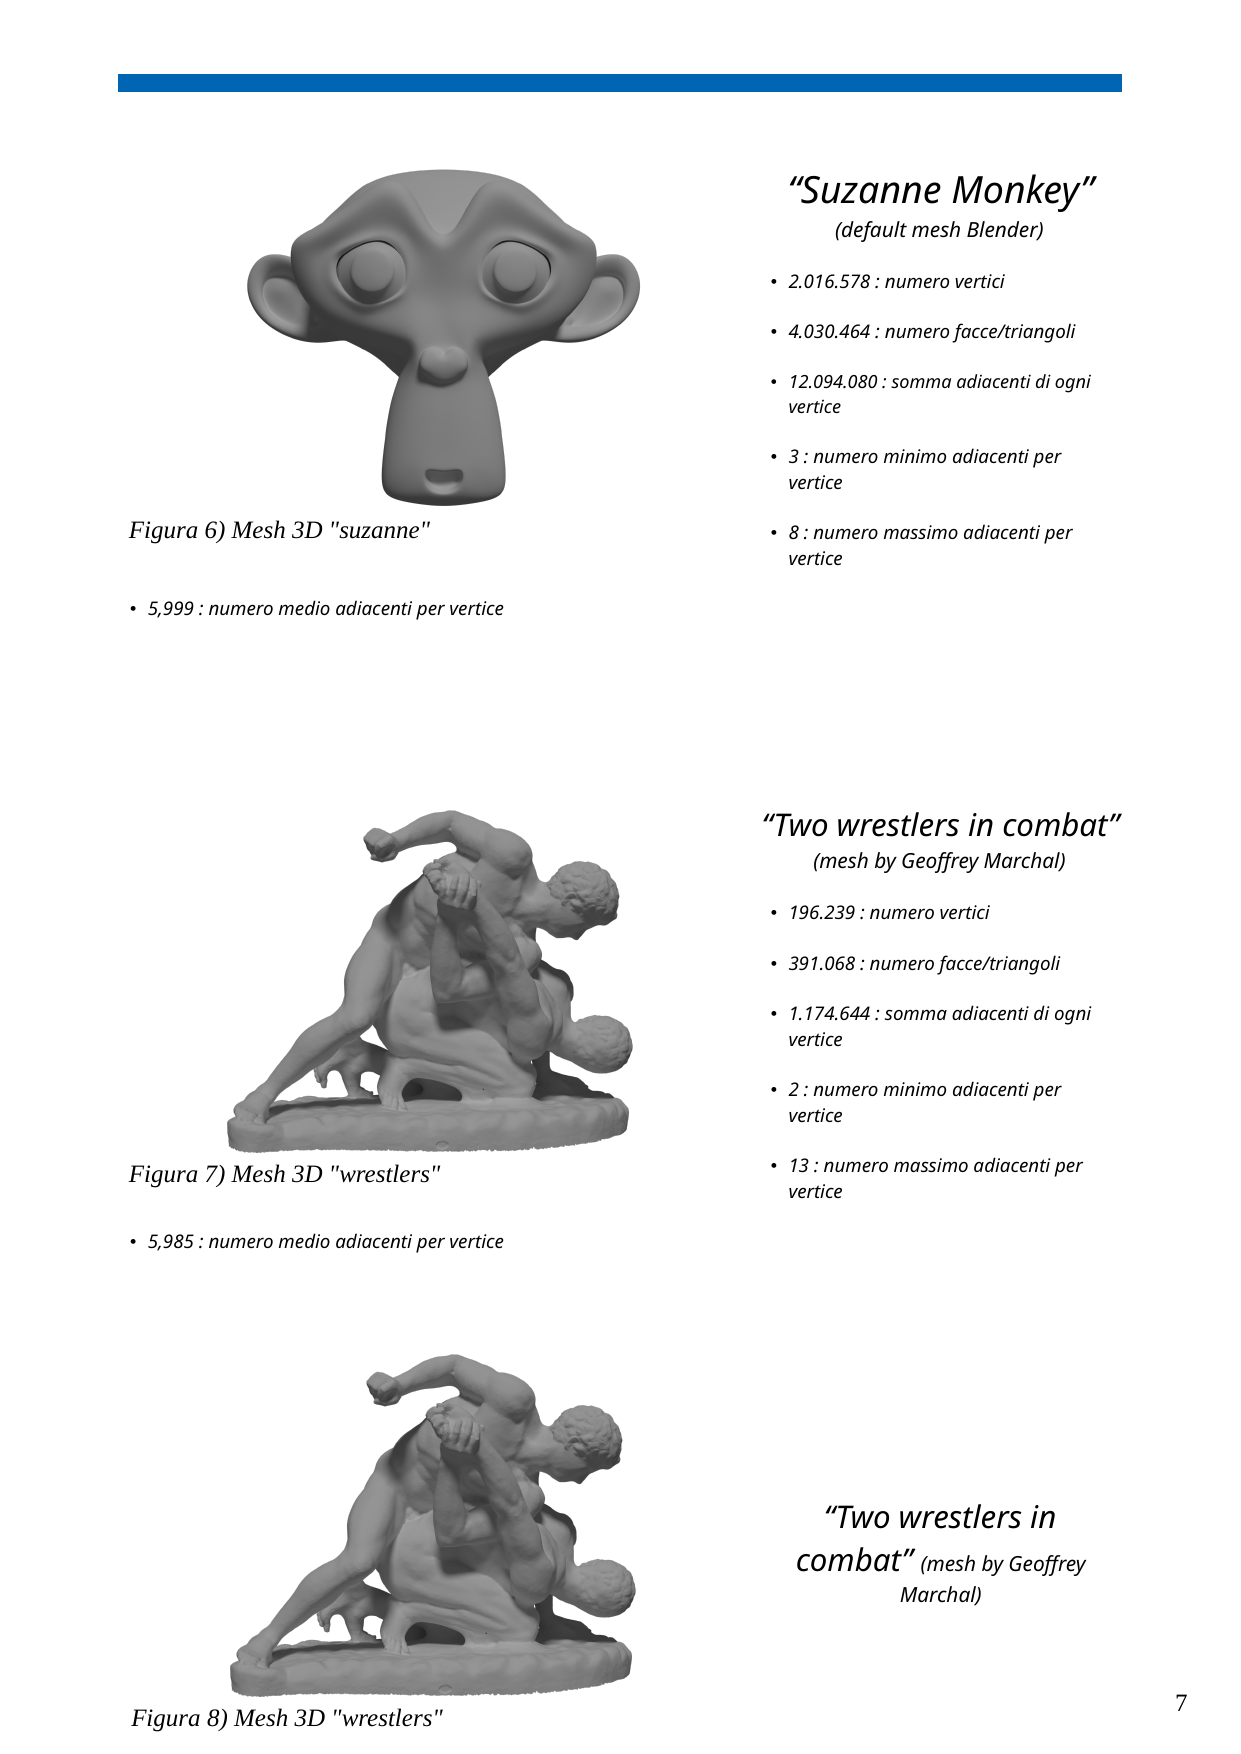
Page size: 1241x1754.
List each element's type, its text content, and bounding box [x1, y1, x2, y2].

text [118, 1495, 131, 1609]
text “Two wrestlers in combat” (mesh by Geoffrey Marchal) [762, 1495, 1122, 1609]
list 1.174.644 : somma adiacenti di ogni vertice [759, 1000, 1122, 1051]
list 2.016.578 : numero vertici [759, 268, 1122, 294]
text [118, 164, 128, 243]
list 4.030.464 : numero facce/triangoli [759, 319, 1122, 344]
list 391.068 : numero facce/triangoli [759, 950, 1122, 975]
list 196.239 : numero vertici [759, 899, 1122, 925]
text [129, 148, 759, 160]
list 3 : numero minimo adiacenti per vertice [759, 444, 1122, 495]
picture [131, 1348, 762, 1703]
text Figura 8) Mesh 3D "wrestlers" [131, 1703, 761, 1732]
list 5,985 : numero medio adiacenti per vertice [130, 1228, 1122, 1254]
list 13 : numero massimo adiacenti per vertice [759, 1152, 1122, 1203]
picture [128, 160, 759, 515]
text “Two wrestlers in combat” (mesh by Geoffrey Marchal) [118, 792, 1122, 874]
text Figura 7) Mesh 3D "wrestlers" [129, 1159, 759, 1188]
list 8 : numero massimo adiacenti per vertice [130, 520, 1122, 571]
text [129, 543, 759, 566]
text [129, 1188, 759, 1210]
text Figura 6) Mesh 3D "suzanne" [129, 515, 759, 543]
list 2 : numero minimo adiacenti per vertice [759, 1076, 1122, 1127]
list 5,999 : numero medio adiacenti per vertice [130, 596, 1122, 621]
picture [128, 804, 759, 1159]
text “Suzanne Monkey” (default mesh Blender) [759, 164, 1122, 243]
list 12.094.080 : somma adiacenti di ogni vertice [759, 369, 1122, 419]
